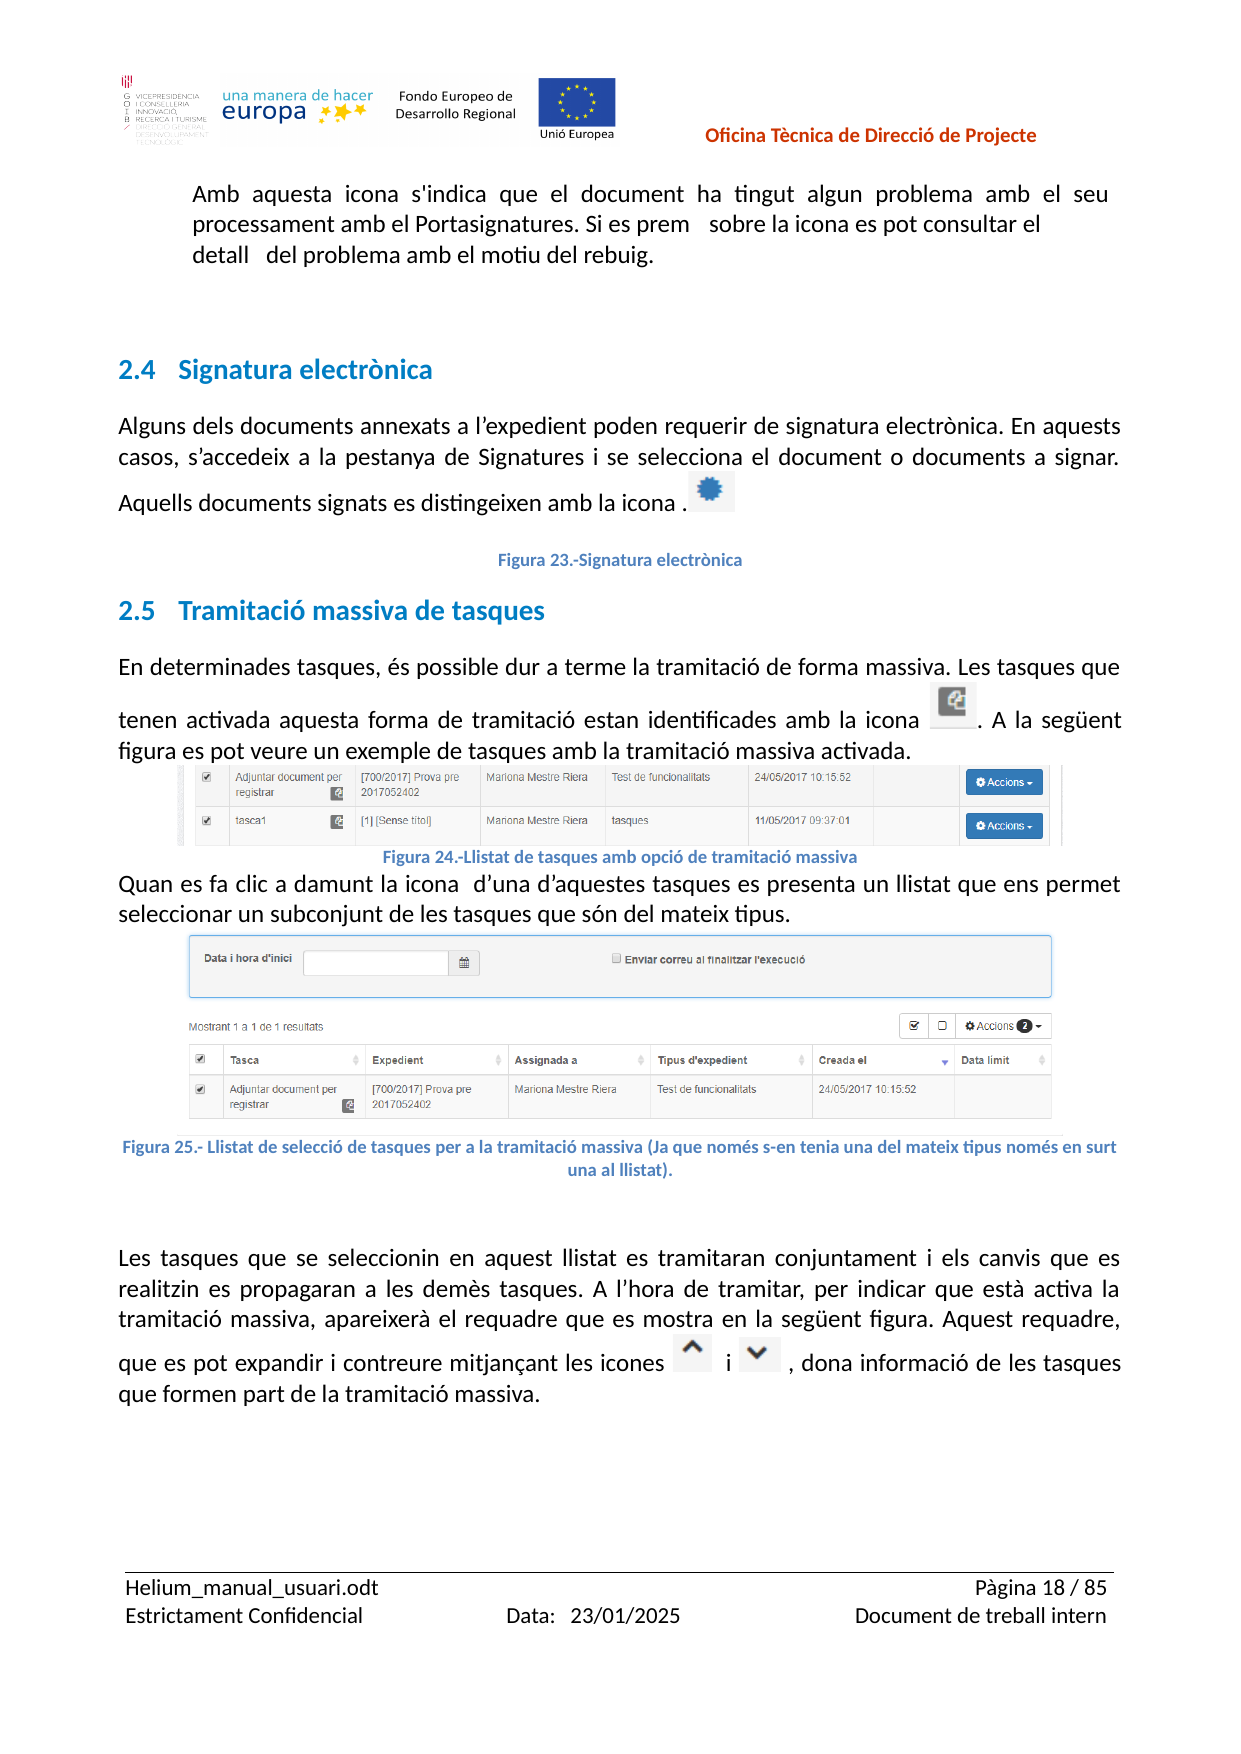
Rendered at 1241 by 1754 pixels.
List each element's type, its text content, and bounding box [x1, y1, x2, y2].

picture [688, 471, 735, 512]
picture [177, 765, 1063, 846]
text Les tasques que se seleccionin en aquest llistat es tramitaran conjuntament i els canvis que es realitzin es propagaran a les demès tasques. A l’hora de tramitar, per indicar que està activa la tramitació massiva, apareixerà el requadre que es mostra en la següent figura. Aquest requadre, que es pot expandir i contreure mitjançant les icones i , dona informació de les tasques que formen part de la tramitació massiva. [118, 1243, 1122, 1408]
text En determinades tasques, és possible dur a terme la tramitació de forma massiva. Les tasques que tenen activada aquesta forma de tramitació estan identificades amb la icona . A la següent figura es pot veure un exemple de tasques amb la tramitació massiva activada. [118, 651, 1122, 766]
text Figura 23.-Signatura electrònica [118, 549, 1122, 572]
text Quan es fa clic a damunt la icona d’una d’aquestes tasques es presenta un llistat que ens permet seleccionar un subconjunt de les tasques que són del mateix tipus. [118, 868, 1122, 929]
picture [738, 1337, 781, 1372]
subtitle Signatura electrònica [118, 351, 1122, 387]
picture [118, 73, 213, 147]
picture [929, 682, 977, 729]
text Figura 24.-Llistat de tasques amb opció de tramitació massiva [118, 845, 1122, 868]
picture [219, 73, 621, 147]
subtitle Tramitació massiva de tasques [118, 592, 1122, 628]
picture [177, 929, 1063, 1136]
text Figura 25.- Llistat de selecció de tasques per a la tramitació massiva (Ja que només s-en tenia una del mateix tipus només en surt una al llistat). [118, 1136, 1122, 1182]
text Amb aquesta icona s'indica que el document ha tingut algun problema amb el seu processament amb el Portasignatures. Si es prem sobre la icona es pot consultar el detall del problema amb el motiu del rebuig. [118, 178, 1122, 269]
text Alguns dels documents annexats a l’expedient poden requerir de signatura electrònica. En aquests casos, s’accedeix a la pestanya de Signatures i se selecciona el document o documents a signar. Aquells documents signats es distingeixen amb la icona . [118, 410, 1122, 518]
picture [672, 1334, 712, 1372]
